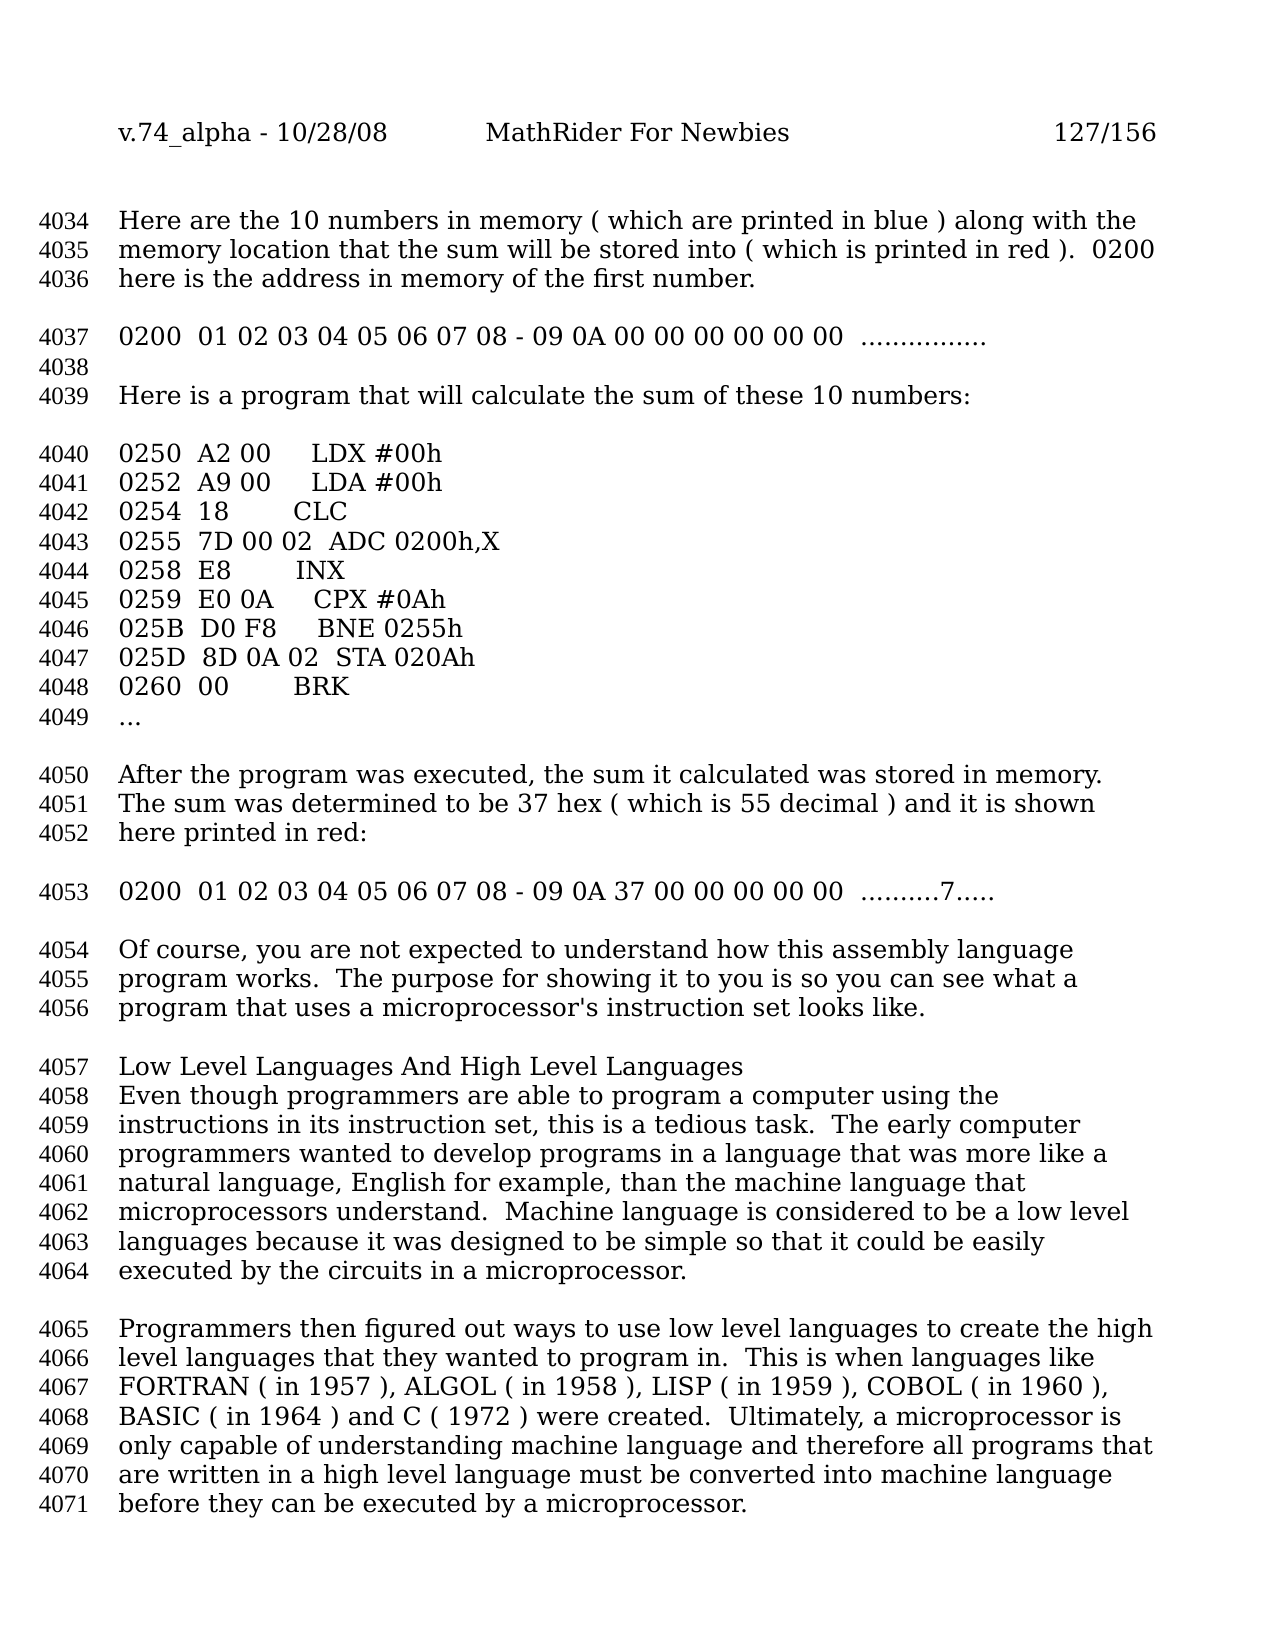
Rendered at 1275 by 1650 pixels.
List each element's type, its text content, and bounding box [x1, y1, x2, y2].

text Of course, you are not expected to understand how this assembly language program works. The purpose for showing it to you is so you can see what a program that uses a microprocessor's instruction set looks like. [118, 935, 1157, 1023]
text 0258 E8 INX [118, 556, 1157, 585]
text Programmers then figured out ways to use low level languages to create the high level languages that they wanted to program in. This is when languages like FORTRAN ( in 1957 ), ALGOL ( in 1958 ), LISP ( in 1959 ), COBOL ( in 1960 ), BASIC ( in 1964 ) and C ( 1972 ) were created. Ultimately, a microprocessor is only capable of understanding machine language and therefore all programs that are written in a high level language must be converted into machine language before they can be executed by a microprocessor. [118, 1314, 1157, 1518]
text Here are the 10 numbers in memory ( which are printed in blue ) along with the memory location that the sum will be stored into ( which is printed in red ). 0200 here is the address in memory of the first number. [118, 206, 1157, 293]
text 0254 18 CLC [118, 498, 1157, 527]
text 0200 01 02 03 04 05 06 07 08 - 09 0A 00 00 00 00 00 00 ................ [118, 323, 1157, 352]
text 0200 01 02 03 04 05 06 07 08 - 09 0A 37 00 00 00 00 00 ..........7..... [118, 877, 1157, 906]
text Here is a program that will calculate the sum of these 10 numbers: [118, 381, 1157, 410]
text 0259 E0 0A CPX #0Ah [118, 585, 1157, 614]
text 025D 8D 0A 02 STA 020Ah [118, 643, 1157, 673]
text 0255 7D 00 02 ADC 0200h,X [118, 527, 1157, 556]
text After the program was executed, the sum it calculated was stored in memory. The sum was determined to be 37 hex ( which is 55 decimal ) and it is shown here printed in red: [118, 760, 1157, 848]
text 025B D0 F8 BNE 0255h [118, 614, 1157, 643]
text 0252 A9 00 LDA #00h [118, 468, 1157, 498]
text 0250 A2 00 LDX #00h [118, 439, 1157, 468]
text Low Level Languages And High Level Languages [118, 1052, 1157, 1081]
text Even though programmers are able to program a computer using the instructions in its instruction set, this is a tedious task. The early computer programmers wanted to develop programs in a language that was more like a natural language, English for example, than the machine language that microprocessors understand. Machine language is considered to be a low level languages because it was designed to be simple so that it could be easily executed by the circuits in a microprocessor. [118, 1081, 1157, 1285]
text ... [118, 702, 1157, 731]
text 0260 00 BRK [118, 673, 1157, 702]
